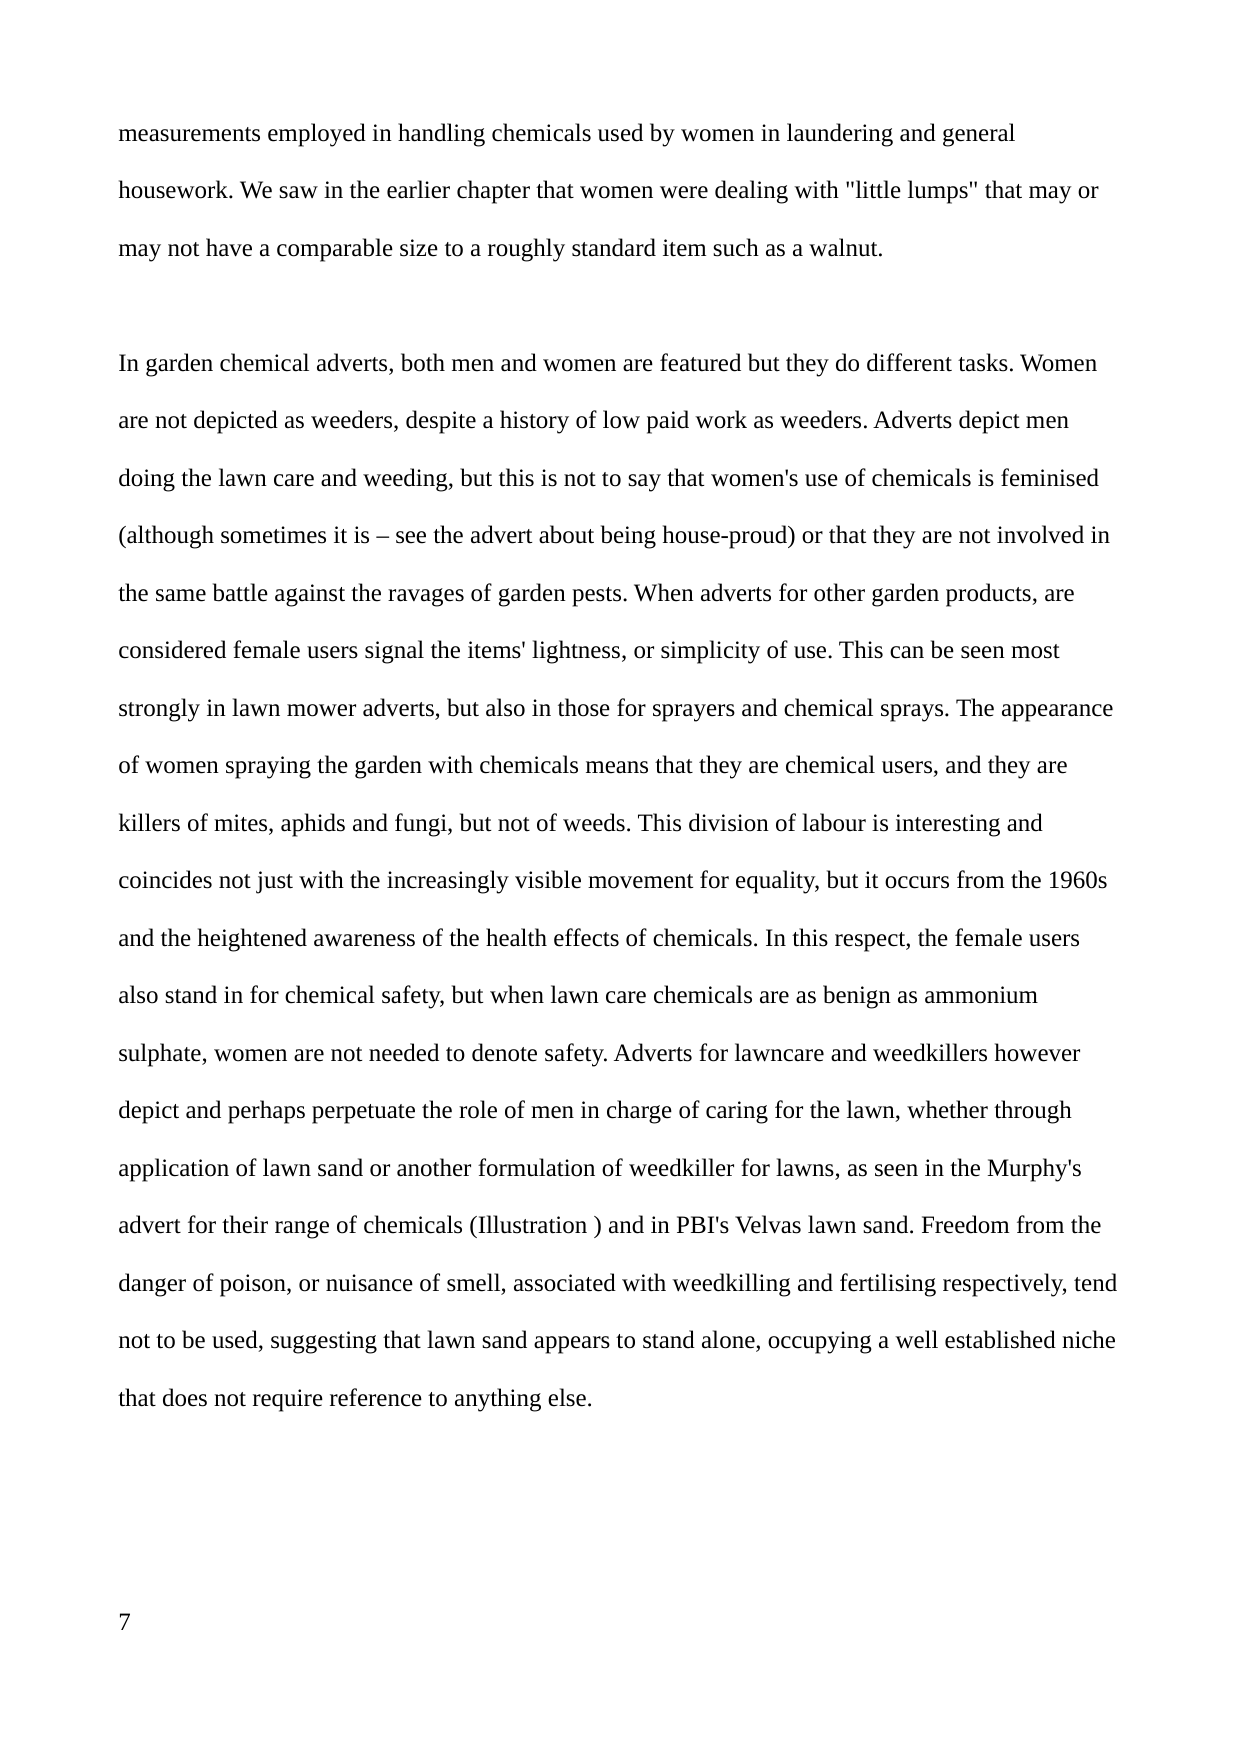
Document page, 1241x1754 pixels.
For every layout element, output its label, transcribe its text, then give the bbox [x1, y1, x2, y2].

text measurements employed in handling chemicals used by women in laundering and general housework. We saw in the earlier chapter that women were dealing with "little lumps" that may or may not have a comparable size to a roughly standard item such as a walnut. [118, 118, 1122, 262]
text In garden chemical adverts, both men and women are featured but they do different tasks. Women are not depicted as weeders, despite a history of low paid work as weeders. Adverts depict men doing the lawn care and weeding, but this is not to say that women's use of chemicals is feminised (although sometimes it is – see the advert about being house-proud) or that they are not involved in the same battle against the ravages of garden pests. When adverts for other garden products, are considered female users signal the items' lightness, or simplicity of use. This can be seen most strongly in lawn mower adverts, but also in those for sprayers and chemical sprays. The appearance of women spraying the garden with chemicals means that they are chemical users, and they are killers of mites, aphids and fungi, but not of weeds. This division of labour is interesting and coincides not just with the increasingly visible movement for equality, but it occurs from the 1960s and the heightened awareness of the health effects of chemicals. In this respect, the female users also stand in for chemical safety, but when lawn care chemicals are as benign as ammonium sulphate, women are not needed to denote safety. Adverts for lawncare and weedkillers however depict and perhaps perpetuate the role of men in charge of caring for the lawn, whether through application of lawn sand or another formulation of weedkiller for lawns, as seen in the Murphy's advert for their range of chemicals (Illustration ) and in PBI's Velvas lawn sand. Freedom from the danger of poison, or nuisance of smell, associated with weedkilling and fertilising respectively, tend not to be used, suggesting that lawn sand appears to stand alone, occupying a well established niche that does not require reference to anything else. [118, 348, 1122, 1412]
